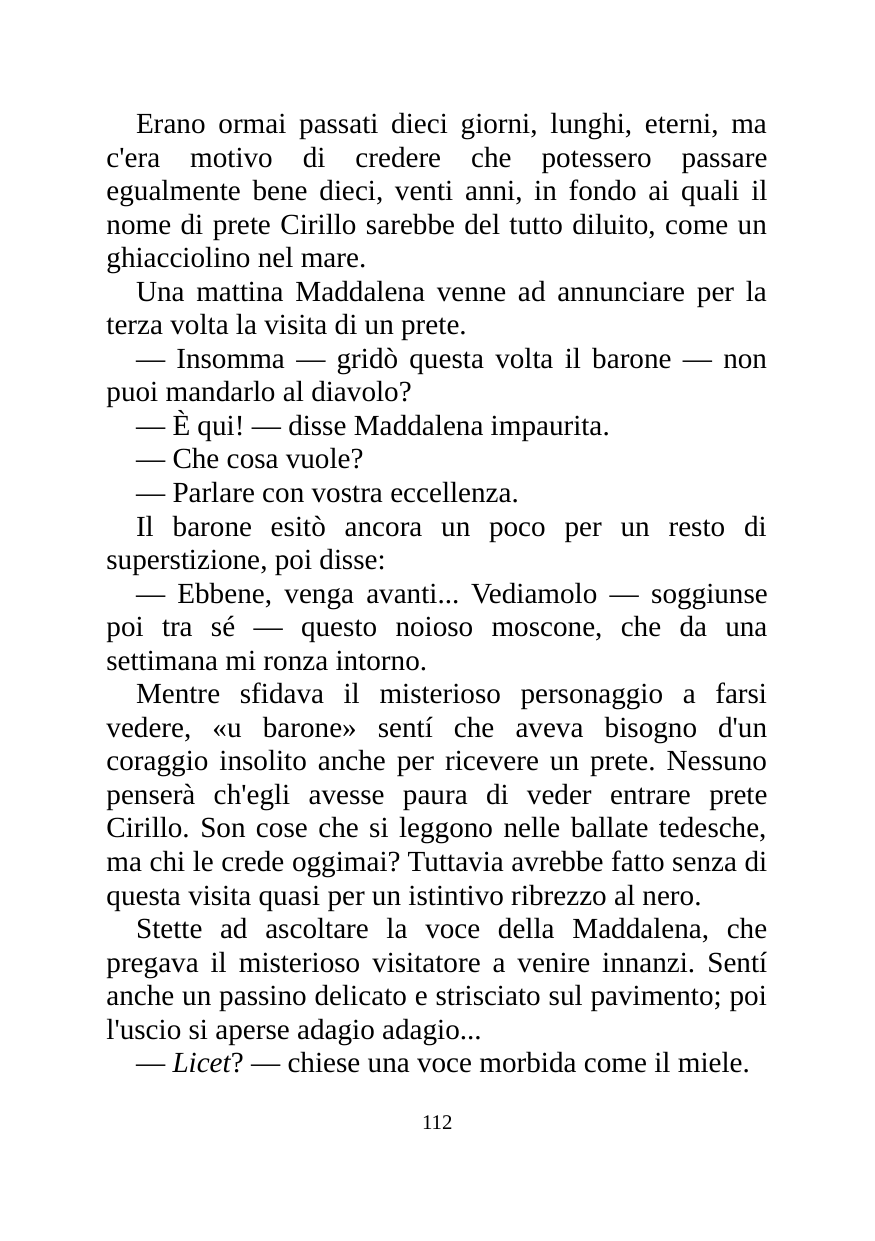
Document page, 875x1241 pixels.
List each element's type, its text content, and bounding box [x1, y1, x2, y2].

text Stette ad ascoltare la voce della Maddalena, che pregava il misterioso visitatore a venire innanzi. Sentí anche un passino delicato e strisciato sul pavimento; poi l'uscio si aperse adagio adagio... [106, 911, 768, 1045]
text Erano ormai passati dieci giorni, lunghi, eterni, ma c'era motivo di credere che potessero passare egualmente bene dieci, venti anni, in fondo ai quali il nome di prete Cirillo sarebbe del tutto diluito, come un ghiacciolino nel mare. [106, 106, 768, 274]
text — Ebbene, venga avanti... Vediamolo — soggiunse poi tra sé — questo noioso moscone, che da una settimana mi ronza intorno. [106, 576, 768, 676]
text Mentre sfidava il misterioso personaggio a farsi vedere, «u barone» sentí che aveva bisogno d'un coraggio insolito anche per ricevere un prete. Nessuno penserà ch'egli avesse paura di veder entrare prete Cirillo. Son cose che si leggono nelle ballate tedesche, ma chi le crede oggimai? Tuttavia avrebbe fatto senza di questa visita quasi per un istintivo ribrezzo al nero. [106, 676, 768, 911]
text — Che cosa vuole? [106, 442, 768, 475]
text — Licet? — chiese una voce morbida come il miele. [106, 1045, 768, 1079]
text Una mattina Maddalena venne ad annunciare per la terza volta la visita di un prete. [106, 274, 768, 341]
text — È qui! — disse Maddalena impaurita. [106, 408, 768, 442]
text — Parlare con vostra eccellenza. [106, 475, 768, 509]
text Il barone esitò ancora un poco per un resto di superstizione, poi disse: [106, 509, 768, 576]
text — Insomma — gridò questa volta il barone — non puoi mandarlo al diavolo? [106, 341, 768, 408]
